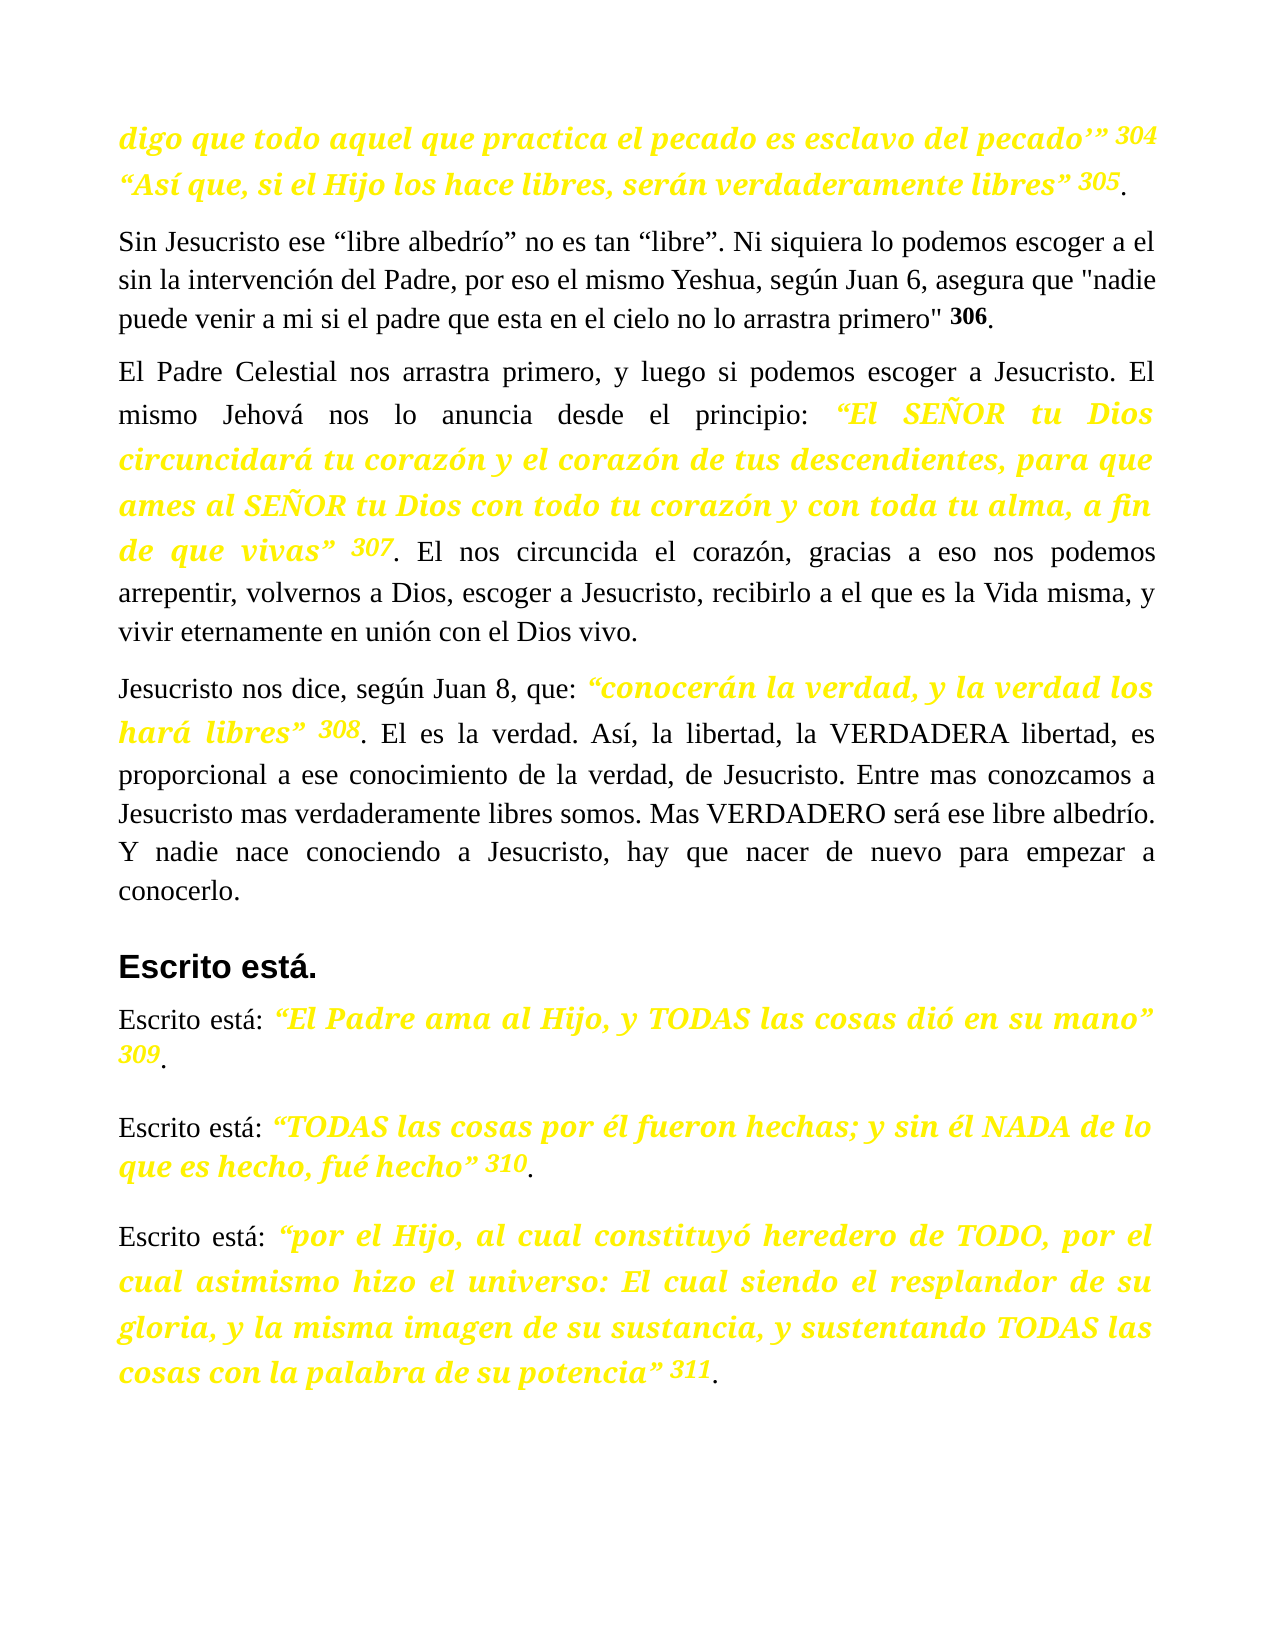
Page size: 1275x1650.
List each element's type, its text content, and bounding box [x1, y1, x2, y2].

text Escrito está: “El Padre ama al Hijo, y TODAS las cosas dió en su mano” . [118, 998, 1157, 1077]
text Escrito está: “TODAS las cosas por él fueron hechas; y sin él NADA de lo que es hecho, fué hecho” . [118, 1107, 1157, 1186]
subtitle Escrito está. [118, 947, 1157, 985]
text El Padre Celestial nos arrastra primero, y luego si podemos escoger a Jesucristo. El mismo Jehová nos lo anuncia desde el principio: “El SEÑOR tu Dios circuncidará tu corazón y el corazón de tus descendientes, para que ames al SEÑOR tu Dios con todo tu corazón y con toda tu alma, a fin de que vivas” . El nos circuncida el corazón, gracias a eso nos podemos arrepentir, volvernos a Dios, escoger a Jesucristo, recibirlo a el que es la Vida misma, y vivir eternamente en unión con el Dios vivo. [118, 354, 1157, 647]
text Jesucristo nos dice, según Juan 8, que: “conocerán la verdad, y la verdad los hará libres” . El es la verdad. Así, la libertad, la VERDADERA libertad, es proporcional a ese conocimiento de la verdad, de Jesucristo. Entre mas conozcamos a Jesucristo mas verdaderamente libres somos. Mas VERDADERO será ese libre albedrío. Y nadie nace conociendo a Jesucristo, hay que nacer de nuevo para empezar a conocerlo. [118, 667, 1157, 906]
text Escrito está: “por el Hijo, al cual constituyó heredero de TODO, por el cual asimismo hizo el universo: El cual siendo el resplandor de su gloria, y la misma imagen de su sustancia, y sustentando TODAS las cosas con la palabra de su potencia” . [118, 1216, 1157, 1392]
text Sin Jesucristo ese “libre albedrío” no es tan “libre”. Ni siquiera lo podemos escoger a el sin la intervención del Padre, por eso el mismo Yeshua, según Juan 6, asegura que "nadie puede venir a mi si el padre que esta en el cielo no lo arrastra primero" . [118, 224, 1157, 334]
text digo que todo aquel que practica el pecado es esclavo del pecado’” “Así que, si el Hijo los hace libres, serán verdaderamente libres” . [118, 118, 1157, 203]
